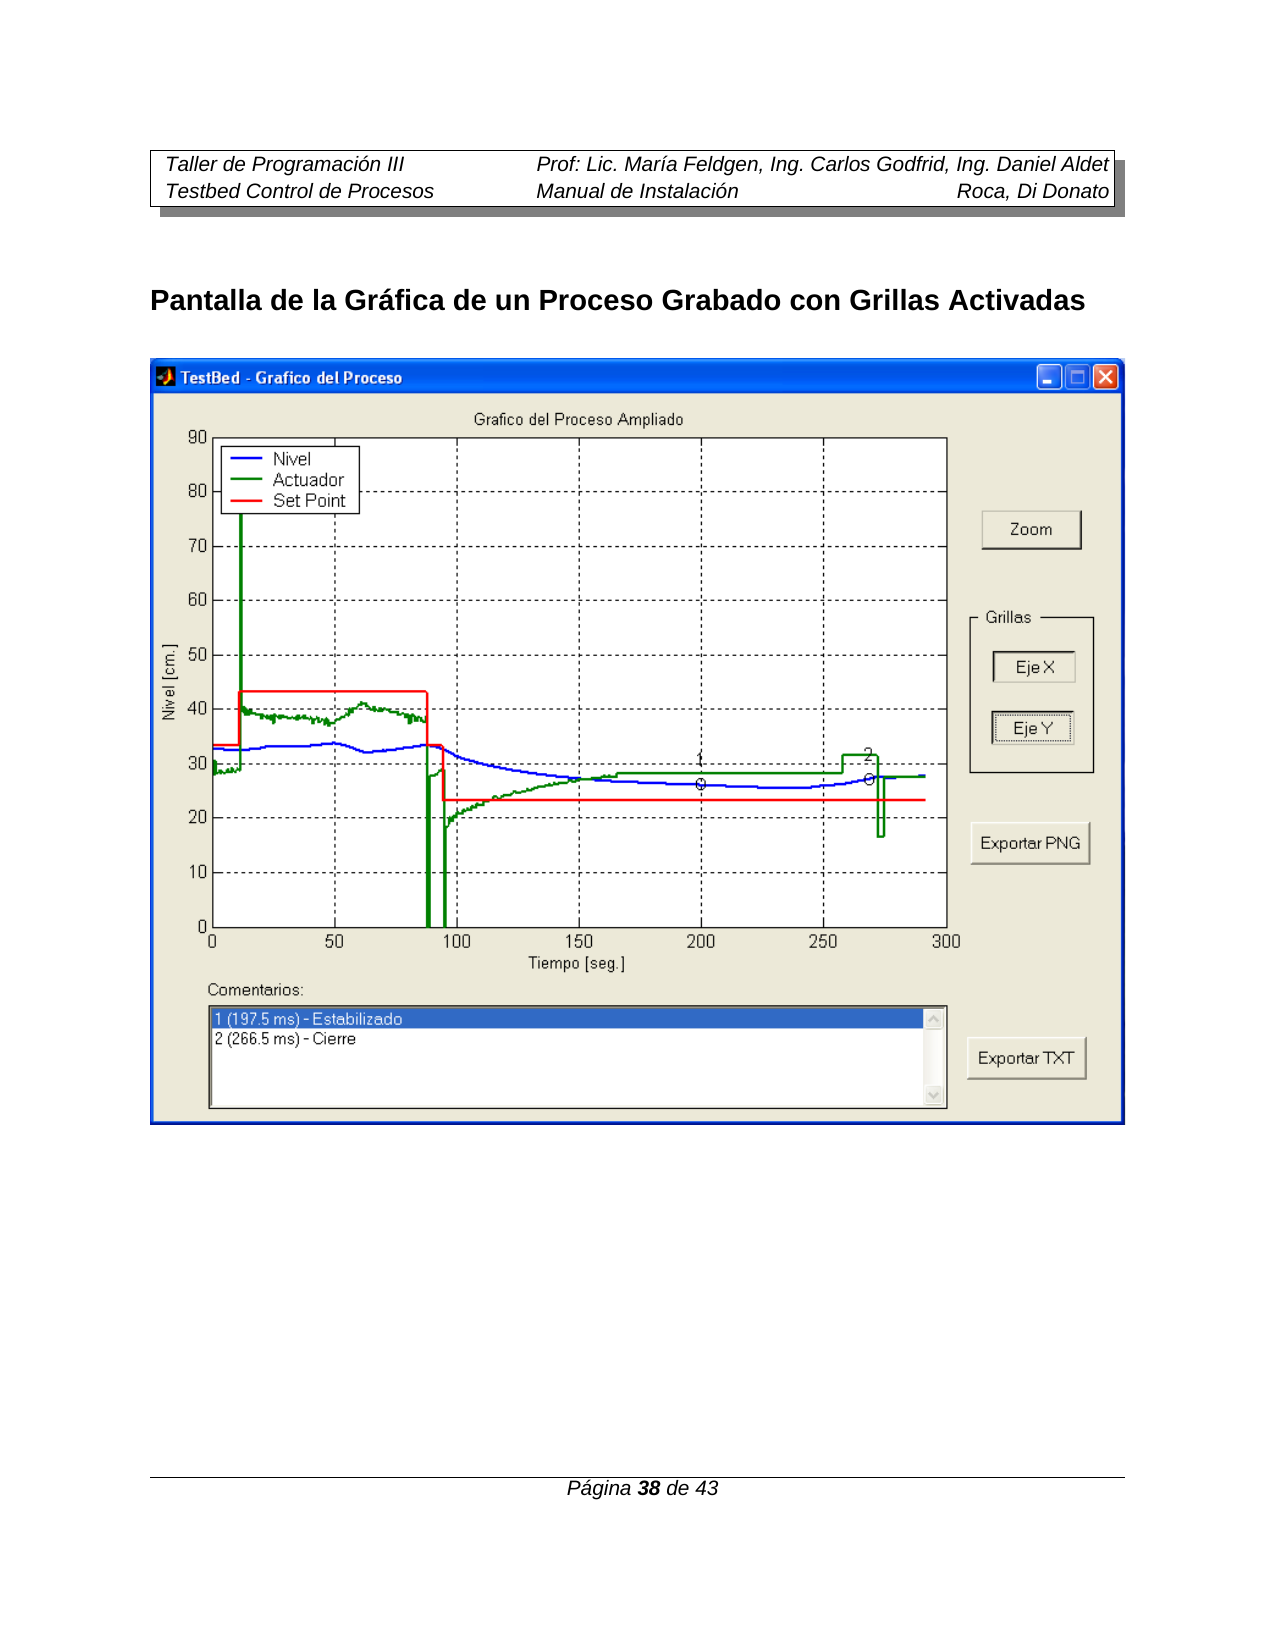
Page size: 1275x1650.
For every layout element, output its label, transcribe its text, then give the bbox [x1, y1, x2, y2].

picture [150, 358, 1125, 1125]
subtitle Pantalla de la Gráfica de un Proceso Grabado con Grillas Activadas [150, 283, 1125, 316]
